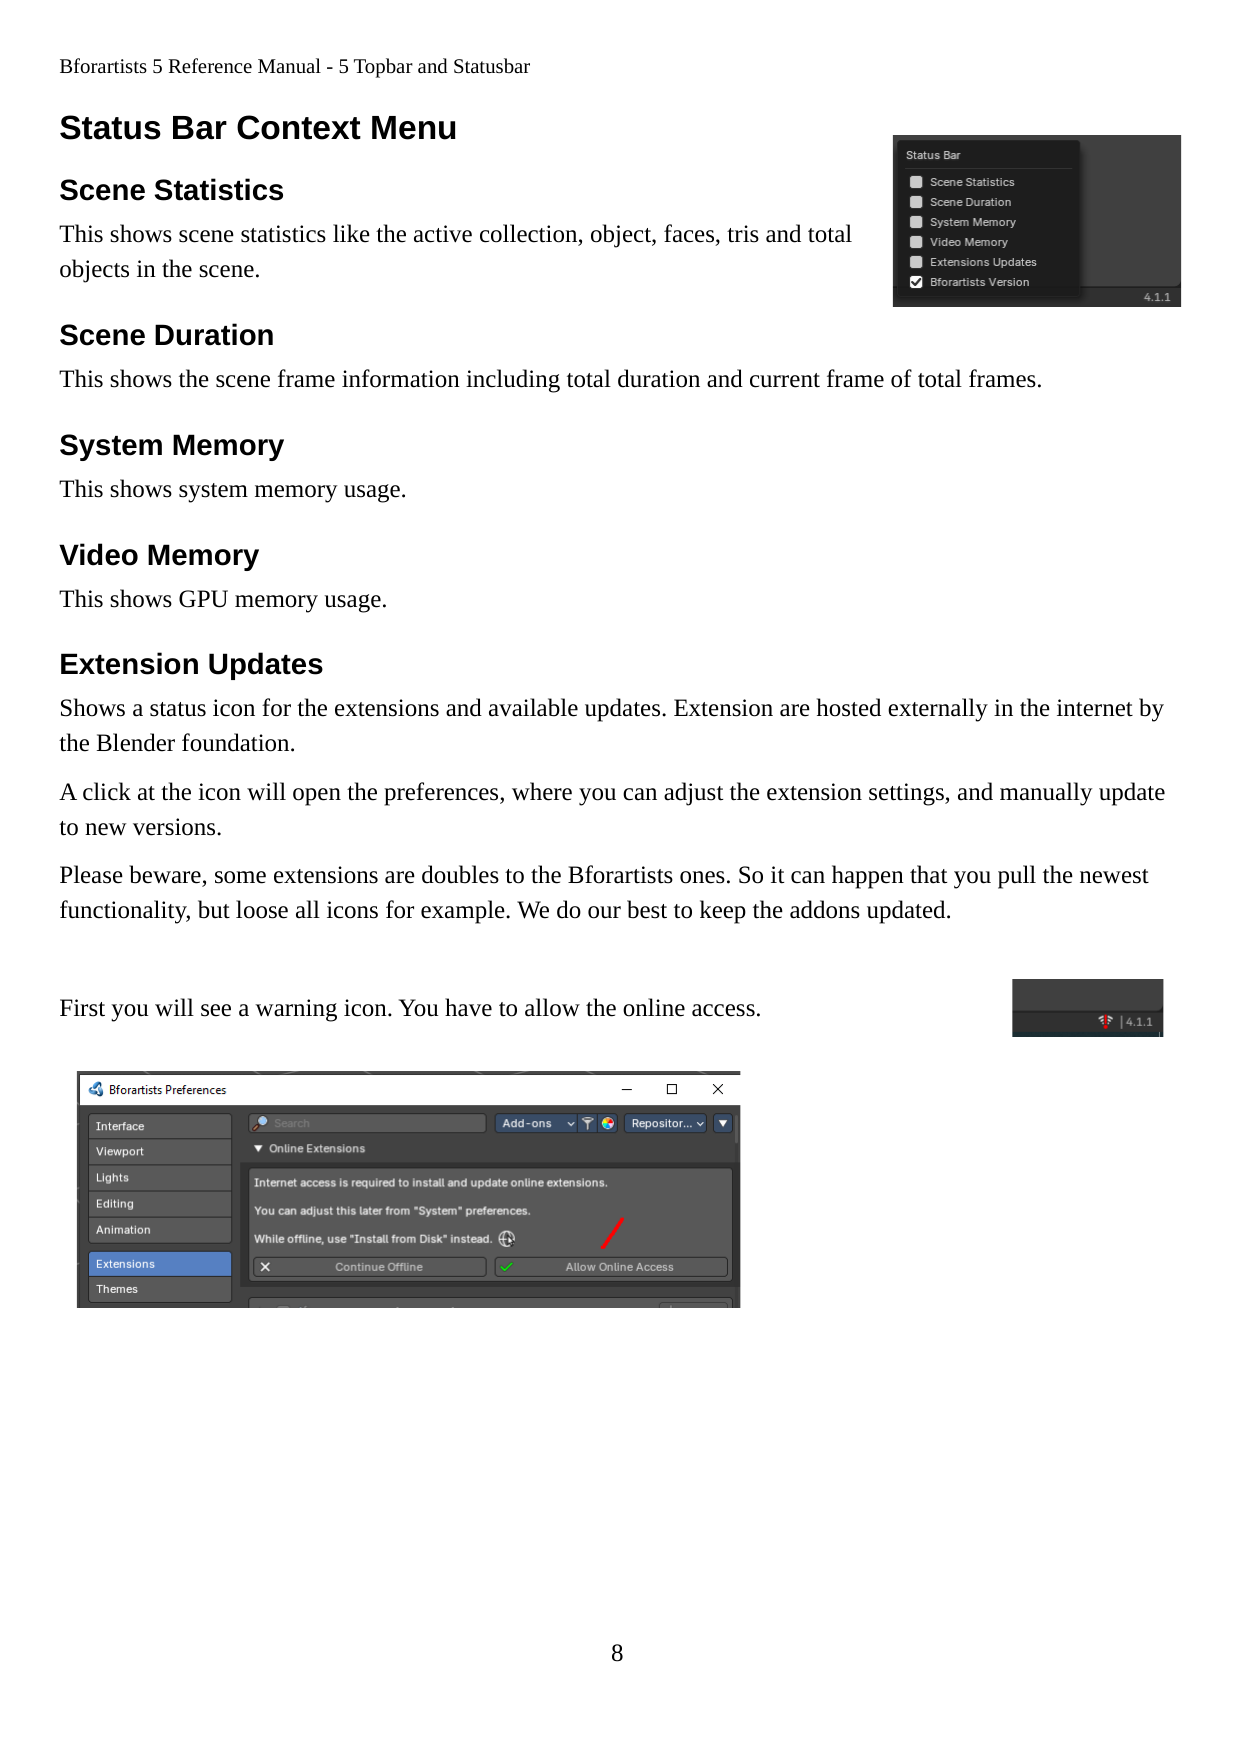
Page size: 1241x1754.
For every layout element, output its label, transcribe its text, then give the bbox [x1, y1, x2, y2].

subtitle Video Memory [59, 537, 1181, 571]
subtitle System Memory [59, 427, 1181, 461]
text This shows system memory usage. [59, 474, 1181, 502]
picture [76, 1071, 741, 1308]
text This shows scene statistics like the active collection, object, faces, tris and total objects in the scene. [59, 219, 892, 283]
text Shows a status icon for the extensions and available updates. Extension are hosted externally in the internet by the Blender foundation. [59, 693, 1181, 757]
picture [1012, 979, 1164, 1037]
text A click at the icon will open the preferences, where you can adjust the extension settings, and manually update to new versions. [59, 777, 1181, 840]
text Please beware, some extensions are doubles to the Bforartists ones. So it can happen that you pull the newest functionality, but loose all icons for example. We do our best to keep the addons updated. [59, 861, 1181, 924]
subtitle Scene Statistics [59, 173, 892, 207]
subtitle Status Bar Context Menu [59, 107, 1181, 146]
text First you will see a warning icon. You have to allow the online access. [59, 993, 1012, 1022]
picture [892, 135, 1182, 307]
subtitle Extension Updates [59, 647, 1181, 681]
text This shows the scene frame information including total duration and current frame of total frames. [59, 364, 1181, 393]
subtitle Scene Duration [59, 318, 1181, 351]
text This shows GPU memory usage. [59, 584, 1181, 612]
